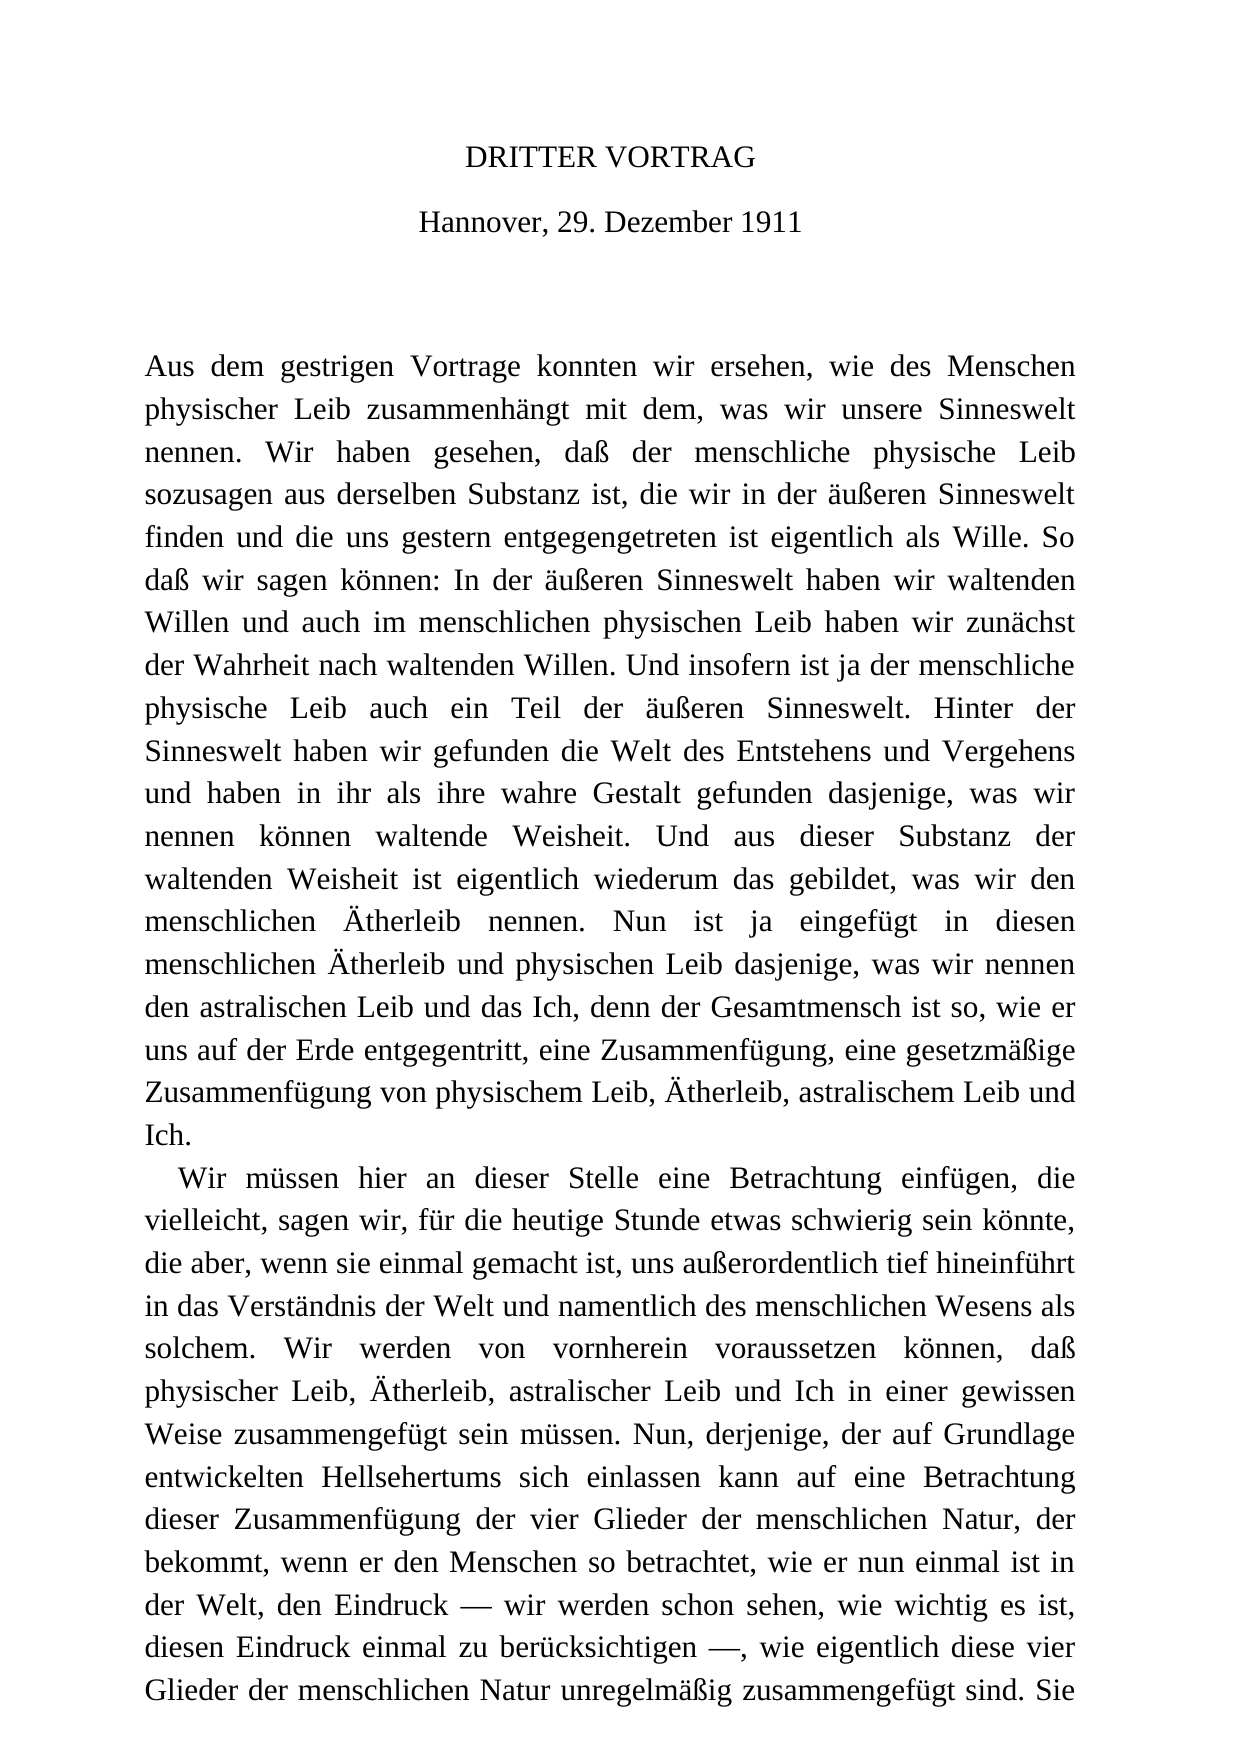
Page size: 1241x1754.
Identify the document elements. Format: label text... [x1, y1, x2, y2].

text Hannover, 29. Dezember 1911 [144, 203, 1076, 239]
subtitle DRITTER VORTRAG [144, 138, 1076, 174]
text Aus dem gestrigen Vortrage konnten wir ersehen, wie des Menschen physischer Leib zusammenhängt mit dem, was wir unsere Sinneswelt nennen. Wir haben gesehen, daß der menschliche physische Leib sozusagen aus derselben Substanz ist, die wir in der äußeren Sinneswelt finden und die uns gestern entgegengetreten ist eigentlich als Wille. So daß wir sagen können: In der äußeren Sinneswelt haben wir waltenden Willen und auch im menschlichen physischen Leib haben wir zunächst der Wahrheit nach waltenden Willen. Und insofern ist ja der menschliche physische Leib auch ein Teil der äußeren Sinneswelt. Hinter der Sinneswelt haben wir gefunden die Welt des Entstehens und Vergehens und haben in ihr als ihre wahre Gestalt gefunden dasjenige, was wir nennen können waltende Weisheit. Und aus dieser Substanz der waltenden Weisheit ist eigentlich wiederum das gebildet, was wir den menschlichen Ätherleib nennen. Nun ist ja eingefügt in diesen menschlichen Ätherleib und physischen Leib dasjenige, was wir nennen den astralischen Leib und das Ich, denn der Gesamtmensch ist so, wie er uns auf der Erde entgegentritt, eine Zusammenfügung, eine gesetzmäßige Zusammenfügung von physischem Leib, Ätherleib, astralischem Leib und Ich. [144, 347, 1076, 1152]
text Wir müssen hier an dieser Stelle eine Betrachtung einfügen, die vielleicht, sagen wir, für die heutige Stunde etwas schwierig sein könnte, die aber, wenn sie einmal gemacht ist, uns außerordentlich tief hineinführt in das Verständnis der Welt und namentlich des menschlichen Wesens als solchem. Wir werden von vornherein voraussetzen können, daß physischer Leib, Ätherleib, astralischer Leib und Ich in einer gewissen Weise zusammengefügt sein müssen. Nun, derjenige, der auf Grundlage entwickelten Hellsehertums sich einlassen kann auf eine Betrachtung dieser Zusammenfügung der vier Glieder der menschlichen Natur, der bekommt, wenn er den Menschen so betrachtet, wie er nun einmal ist in der Welt, den Eindruck — wir werden schon sehen, wie wichtig es ist, diesen Eindruck einmal zu berücksichtigen —, wie eigentlich diese vier Glieder der menschlichen Natur unregelmäßig zusammengefügt sind. Sie [144, 1159, 1076, 1707]
